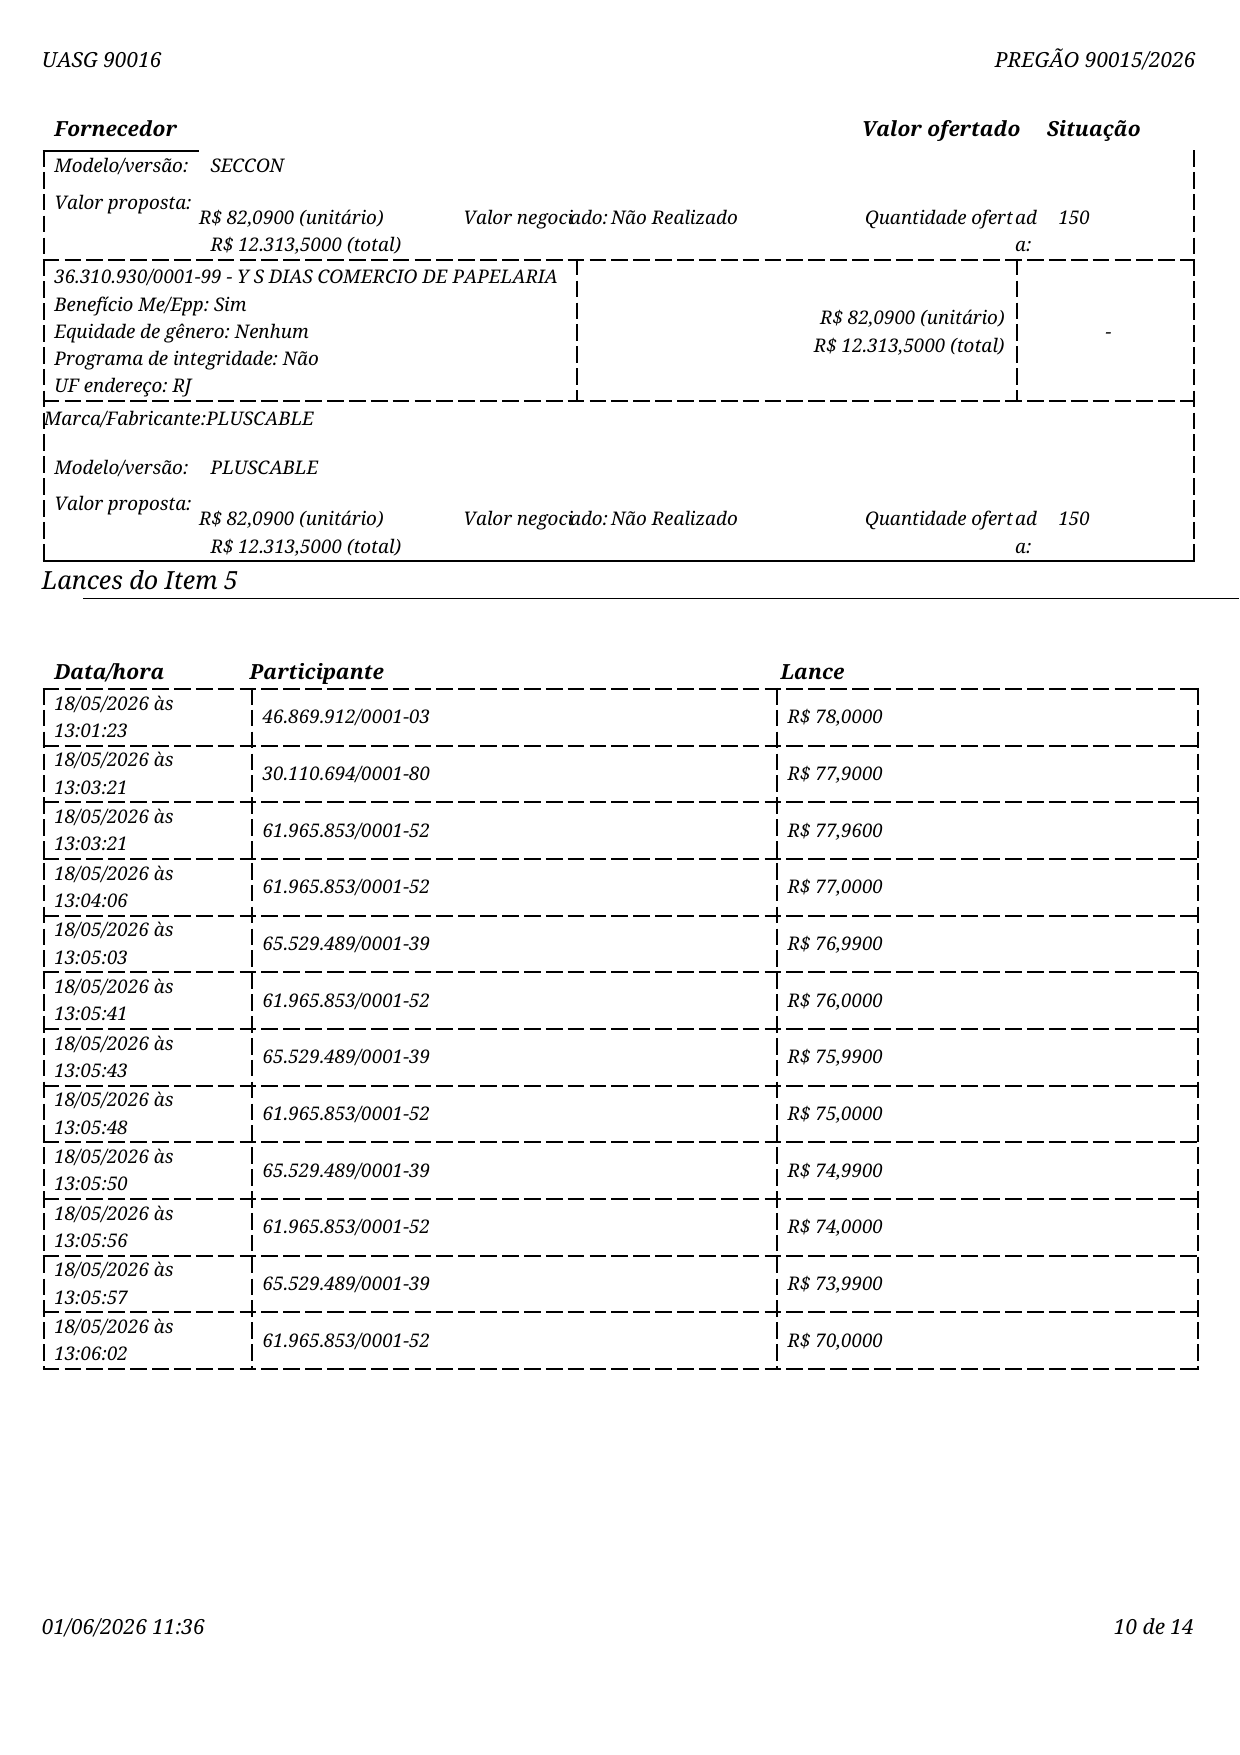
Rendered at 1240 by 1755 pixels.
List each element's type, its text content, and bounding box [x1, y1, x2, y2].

table_cell Quantidade ofert [788, 199, 1017, 259]
text Lances do Item 5 [42, 562, 1089, 596]
table_cell 61.965.853/0001-52 [252, 1198, 777, 1254]
table_cell 18/05/2026 às 13:03:21 [44, 745, 252, 801]
table_cell 61.965.853/0001-52 [252, 971, 777, 1028]
table_cell R$ 77,9000 [777, 745, 1198, 801]
table_cell [1017, 400, 1101, 451]
table_cell R$ 73,9900 [777, 1255, 1198, 1311]
table_cell [1101, 501, 1194, 560]
text Data/hora Participante Lance [54, 657, 1089, 686]
table_cell - [1101, 259, 1194, 400]
table_cell [577, 150, 787, 199]
table_cell 18/05/2026 às 13:05:50 [44, 1141, 252, 1198]
table_cell ado: Não Realizado [577, 199, 787, 259]
table_cell Marca/Fabricante: PLUSCABLE [44, 400, 577, 451]
table_cell [1101, 150, 1194, 199]
table_cell 18/05/2026 às 13:05:57 [44, 1255, 252, 1311]
table_cell 150 [1048, 501, 1101, 560]
table_cell [1017, 150, 1101, 199]
table_cell R$ 82,0900 (unitário) Valor negoci R$ 12.313,5000 (total) [199, 199, 577, 259]
table_cell [1101, 199, 1194, 259]
table_header 18/05/2026 às 13:01:23 [44, 688, 252, 744]
table_cell [788, 150, 1017, 199]
table_cell 18/05/2026 às 13:06:02 [44, 1311, 252, 1368]
table_cell 65.529.489/0001-39 [252, 1141, 777, 1198]
table_cell R$ 76,0000 [777, 971, 1198, 1028]
table_cell [577, 259, 787, 400]
table_cell 65.529.489/0001-39 [252, 1028, 777, 1084]
table_cell 18/05/2026 às 13:03:21 [44, 801, 252, 858]
table_cell [1101, 451, 1194, 501]
table_cell 61.965.853/0001-52 [252, 858, 777, 914]
table_cell R$ 75,9900 [777, 1028, 1198, 1084]
table_cell R$ 75,0000 [777, 1085, 1198, 1141]
table_cell ada: [1017, 199, 1048, 259]
table_cell 18/05/2026 às 13:04:06 [44, 858, 252, 914]
table_cell Modelo/versão: Valor proposta: [44, 152, 199, 259]
table_cell 18/05/2026 às 13:05:56 [44, 1198, 252, 1254]
table_cell R$ 70,0000 [777, 1311, 1198, 1368]
table_cell 150 [1048, 199, 1101, 259]
table_cell SECCON [199, 150, 577, 199]
table_header 46.869.912/0001-03 [252, 688, 777, 744]
table_cell R$ 77,9600 [777, 801, 1198, 858]
table_cell R$ 76,9900 [777, 915, 1198, 971]
table_cell [1017, 259, 1101, 400]
table_cell 30.110.694/0001-80 [252, 745, 777, 801]
table_cell 65.529.489/0001-39 [252, 1255, 777, 1311]
table_cell R$ 82,0900 (unitário) R$ 12.313,5000 (total) [788, 259, 1017, 400]
table_cell [577, 400, 787, 451]
table_cell R$ 74,0000 [777, 1198, 1198, 1254]
table_cell Quantidade ofert [788, 501, 1017, 560]
table_cell 18/05/2026 às 13:05:41 [44, 971, 252, 1028]
table_cell ada: [1017, 501, 1048, 560]
table_header R$ 78,0000 [777, 688, 1198, 744]
table_cell [1017, 451, 1101, 501]
table_cell ado: Não Realizado [577, 501, 787, 560]
table_cell Modelo/versão: Valor proposta: [44, 451, 199, 560]
table_cell 36.310.930/0001-99 - Y S DIAS COMERCIO DE PAPELARIA Benefício Me/Epp: Sim Equidade de gênero: Nenhum Programa de integridade: Não UF endereço: RJ [44, 259, 577, 400]
table_cell 18/05/2026 às 13:05:03 [44, 915, 252, 971]
table_cell R$ 77,0000 [777, 858, 1198, 914]
table_cell 61.965.853/0001-52 [252, 1085, 777, 1141]
table_cell R$ 74,9900 [777, 1141, 1198, 1198]
table_cell [577, 451, 787, 501]
table_cell R$ 82,0900 (unitário) Valor negoci R$ 12.313,5000 (total) [199, 501, 577, 560]
table_cell [788, 400, 1017, 451]
table_cell 65.529.489/0001-39 [252, 915, 777, 971]
table_cell [788, 451, 1017, 501]
table_cell 61.965.853/0001-52 [252, 1311, 777, 1368]
table_cell 18/05/2026 às 13:05:43 [44, 1028, 252, 1084]
table_cell [1101, 400, 1194, 451]
table_cell 61.965.853/0001-52 [252, 801, 777, 858]
table_cell PLUSCABLE [199, 451, 577, 501]
table_cell 18/05/2026 às 13:05:48 [44, 1085, 252, 1141]
